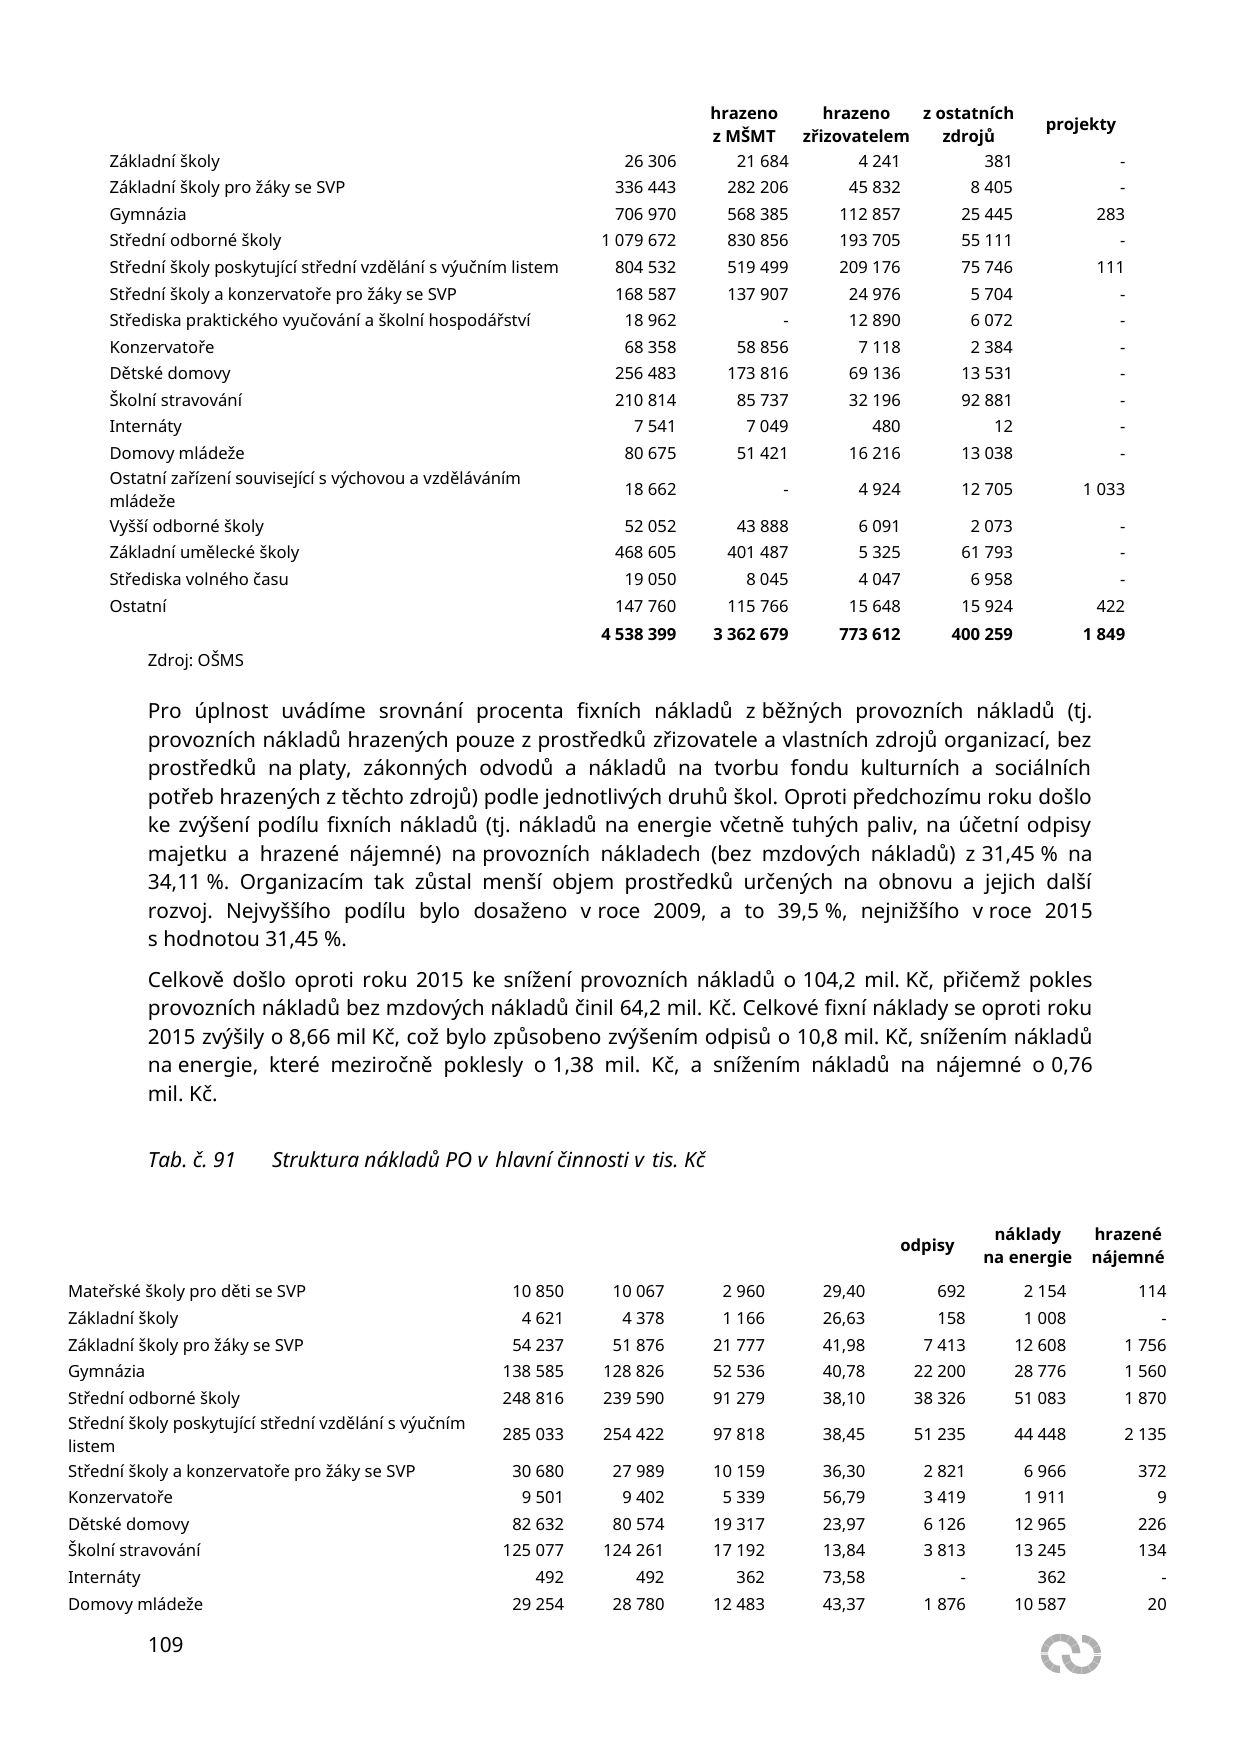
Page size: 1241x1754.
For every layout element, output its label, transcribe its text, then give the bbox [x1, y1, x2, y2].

table_cell 4 241 [801, 148, 912, 173]
table_cell 2 135 [1078, 1411, 1178, 1457]
table_cell 10 587 [978, 1591, 1077, 1616]
table_cell - [1025, 540, 1136, 565]
table_cell 12 [913, 414, 1024, 439]
table_cell 2 960 [677, 1279, 776, 1304]
table_cell 226 [1078, 1511, 1178, 1537]
table_cell hrazeno z MŠMT [689, 101, 800, 147]
table_cell 12 965 [978, 1511, 1077, 1537]
table_cell 15 924 [913, 593, 1024, 618]
table_cell 1 560 [1078, 1358, 1178, 1384]
table_cell Internáty [104, 414, 575, 439]
table_cell 52 052 [576, 513, 688, 539]
table_cell 52 536 [677, 1358, 776, 1384]
table_cell 519 499 [689, 254, 800, 280]
table_cell 17 192 [677, 1538, 776, 1563]
table_cell 1 911 [978, 1485, 1077, 1510]
table_cell 2 384 [913, 334, 1024, 359]
table_cell 362 [677, 1564, 776, 1590]
table_cell 4 378 [576, 1305, 676, 1331]
table_cell 492 [476, 1564, 575, 1590]
table_cell 285 033 [476, 1411, 575, 1457]
table_cell 43,37 [777, 1591, 877, 1616]
table_cell 773 612 [801, 619, 912, 648]
table_cell 92 881 [913, 387, 1024, 412]
text Celkově došlo oproti roku 2015 ke snížení provozních nákladů o 104,2 mil. Kč, přičemž pokles provozních nákladů bez mzdových nákladů činil 64,2 mil. Kč. Celkové fixní náklady se oproti roku 2015 zvýšily o 8,66 mil Kč, což bylo způsobeno zvýšením odpisů o 10,8 mil. Kč, snížením nákladů na energie, které meziročně poklesly o 1,38 mil. Kč, a snížením nákladů na nájemné o 0,76 mil. Kč. [148, 965, 1092, 1107]
table_cell Vyšší odborné školy [104, 513, 575, 539]
table_cell Gymnázia [104, 201, 575, 227]
list Struktura nákladů PO v hlavní činnosti v tis. Kč [148, 1145, 1092, 1173]
table_cell Střediska praktického vyučování a školní hospodářství [104, 307, 575, 333]
table_cell 1 166 [677, 1305, 776, 1331]
table_cell Celkem [104, 619, 575, 648]
table_cell Střední školy poskytující střední vzdělání s výučním listem [63, 1411, 475, 1457]
table_cell 15 648 [801, 593, 912, 618]
table_cell - [1025, 281, 1136, 306]
table_cell 68 358 [576, 334, 688, 359]
table_cell Střediska volného času [104, 566, 575, 592]
table_cell 38,45 [777, 1411, 877, 1457]
table_cell 56,79 [777, 1485, 877, 1510]
table_cell 480 [801, 414, 912, 439]
table_cell 137 907 [689, 281, 800, 306]
table_cell projekty [1025, 101, 1136, 147]
table_cell 115 766 [689, 593, 800, 618]
table_cell 19 050 [576, 566, 688, 592]
table_cell 80 675 [576, 440, 688, 466]
table_cell 38,10 [777, 1385, 877, 1410]
table_cell 28 776 [978, 1358, 1077, 1384]
table_cell hrazené nájemné [1078, 1213, 1178, 1278]
table_cell 19 317 [677, 1511, 776, 1537]
table_cell 51 876 [576, 1332, 676, 1357]
table_cell Střední odborné školy [63, 1385, 475, 1410]
table_cell 51 421 [689, 440, 800, 466]
table_cell - [1025, 148, 1136, 173]
table_cell 29 254 [476, 1591, 575, 1616]
table_cell 468 605 [576, 540, 688, 565]
table_cell 422 [1025, 593, 1136, 618]
table_cell 336 443 [576, 175, 688, 200]
table_cell 568 385 [689, 201, 800, 227]
table_cell 58 856 [689, 334, 800, 359]
table_cell 8 405 [913, 175, 1024, 200]
table_cell 61 793 [913, 540, 1024, 565]
table_cell 125 077 [476, 1538, 575, 1563]
table_cell 85 737 [689, 387, 800, 412]
table_cell 173 816 [689, 360, 800, 386]
table_cell 210 814 [576, 387, 688, 412]
table_cell - [1025, 566, 1136, 592]
table_cell 3 419 [878, 1485, 977, 1510]
table_cell - [1025, 360, 1136, 386]
table_cell 30 680 [476, 1458, 575, 1483]
table_cell 4 621 [476, 1305, 575, 1331]
table_cell 283 [1025, 201, 1136, 227]
table_cell 134 [1078, 1538, 1178, 1563]
table_cell odpisy [878, 1213, 977, 1278]
table_cell 28 780 [576, 1591, 676, 1616]
table_cell 400 259 [913, 619, 1024, 648]
table_cell 362 [978, 1564, 1077, 1590]
table_header Druh školy/školského zařízení [63, 1187, 475, 1278]
table_cell 12 890 [801, 307, 912, 333]
table_cell - [1025, 513, 1136, 539]
table_cell Základní školy [63, 1305, 475, 1331]
table_cell 6 966 [978, 1458, 1077, 1483]
table_cell 112 857 [801, 201, 912, 227]
table_header Náklady celkem [576, 75, 688, 147]
table_cell 1 008 [978, 1305, 1077, 1331]
table_cell 7 413 [878, 1332, 977, 1357]
table_cell 26 306 [576, 148, 688, 173]
table_cell - [1025, 440, 1136, 466]
table_cell 706 970 [576, 201, 688, 227]
table_cell 40,78 [777, 1358, 877, 1384]
table_cell Internáty [63, 1564, 475, 1590]
table_cell 7 541 [576, 414, 688, 439]
table_cell 9 501 [476, 1485, 575, 1510]
table_cell 9 402 [576, 1485, 676, 1510]
table_cell 6 072 [913, 307, 1024, 333]
table_cell 12 608 [978, 1332, 1077, 1357]
table_cell Gymnázia [63, 1358, 475, 1384]
table_cell 147 760 [576, 593, 688, 618]
table_cell 26,63 [777, 1305, 877, 1331]
table_cell 158 [878, 1305, 977, 1331]
table_cell - [1025, 228, 1136, 253]
table_cell Základní umělecké školy [104, 540, 575, 565]
table_cell 21 684 [689, 148, 800, 173]
table_cell 7 049 [689, 414, 800, 439]
table_cell 97 818 [677, 1411, 776, 1457]
table_cell - [1025, 334, 1136, 359]
table_cell 10 067 [576, 1279, 676, 1304]
table_cell - [878, 1564, 977, 1590]
table_cell 29,40 [777, 1279, 877, 1304]
table_cell 168 587 [576, 281, 688, 306]
table_cell 10 850 [476, 1279, 575, 1304]
table_cell - [1078, 1305, 1178, 1331]
text Pro úplnost uvádíme srovnání procenta fixních nákladů z běžných provozních nákladů (tj. provozních nákladů hrazených pouze z prostředků zřizovatele a vlastních zdrojů organizací, bez prostředků na platy, zákonných odvodů a nákladů na tvorbu fondu kulturních a sociálních potřeb hrazených z těchto zdrojů) podle jednotlivých druhů škol. Oproti předchozímu roku došlo ke zvýšení podílu fixních nákladů (tj. nákladů na energie včetně tuhých paliv, na účetní odpisy majetku a hrazené nájemné) na provozních nákladech (bez mzdových nákladů) z 31,45 % na 34,11 %. Organizacím tak zůstal menší objem prostředků určených na obnovu a jejich další rozvoj. Nejvyššího podílu bylo dosaženo v roce 2009, a to 39,5 %, nejnižšího v roce 2015 s hodnotou 31,45 %. [148, 697, 1092, 953]
table_cell 4 924 [801, 467, 912, 512]
table_cell 13 245 [978, 1538, 1077, 1563]
table_cell 82 632 [476, 1511, 575, 1537]
table_cell 248 816 [476, 1385, 575, 1410]
table_cell 1 079 672 [576, 228, 688, 253]
table_cell 20 [1078, 1591, 1178, 1616]
table_cell Střední odborné školy [104, 228, 575, 253]
table_cell 372 [1078, 1458, 1178, 1483]
table_header Druh školy/školského zařízení [104, 75, 575, 147]
table_cell náklady na energie [978, 1213, 1077, 1278]
table_cell 830 856 [689, 228, 800, 253]
table_cell hrazeno zřizovatelem [801, 101, 912, 147]
table_cell 114 [1078, 1279, 1178, 1304]
table_cell 5 325 [801, 540, 912, 565]
table_cell 1 033 [1025, 467, 1136, 512]
table_cell 18 962 [576, 307, 688, 333]
table_cell Střední školy poskytující střední vzdělání s výučním listem [104, 254, 575, 280]
table_cell Dětské domovy [104, 360, 575, 386]
table_cell 401 487 [689, 540, 800, 565]
table_cell 7 118 [801, 334, 912, 359]
table_cell Konzervatoře [63, 1485, 475, 1510]
table_header Provozní náklady bez mzdových nákladů [576, 1187, 676, 1278]
table_cell 24 976 [801, 281, 912, 306]
table_cell 13,84 [777, 1538, 877, 1563]
table_cell Střední školy a konzervatoře pro žáky se SVP [63, 1458, 475, 1483]
table_header % fixních nákladů [777, 1187, 877, 1278]
table_cell 239 590 [576, 1385, 676, 1410]
table_cell 36,30 [777, 1458, 877, 1483]
table_cell 6 126 [878, 1511, 977, 1537]
table_cell - [1025, 175, 1136, 200]
table_cell 55 111 [913, 228, 1024, 253]
table_cell Domovy mládeže [104, 440, 575, 466]
table_cell 13 531 [913, 360, 1024, 386]
table_header Celkové fixní náklady [677, 1187, 776, 1278]
table_cell 21 777 [677, 1332, 776, 1357]
table_cell 54 237 [476, 1332, 575, 1357]
table_cell 692 [878, 1279, 977, 1304]
table_cell 1 876 [878, 1591, 977, 1616]
table_cell 22 200 [878, 1358, 977, 1384]
table_cell - [689, 467, 800, 512]
table_cell 3 362 679 [689, 619, 800, 648]
table_cell 282 206 [689, 175, 800, 200]
table_cell 43 888 [689, 513, 800, 539]
table_cell 2 073 [913, 513, 1024, 539]
table_cell 3 813 [878, 1538, 977, 1563]
table_cell Střední školy a konzervatoře pro žáky se SVP [104, 281, 575, 306]
table_cell 9 [1078, 1485, 1178, 1510]
table_cell 12 705 [913, 467, 1024, 512]
table_cell 38 326 [878, 1385, 977, 1410]
table_header z toho: [878, 1187, 1178, 1212]
table_cell - [1025, 414, 1136, 439]
table_cell 5 339 [677, 1485, 776, 1510]
table_cell 381 [913, 148, 1024, 173]
table_cell 41,98 [777, 1332, 877, 1357]
table_cell Dětské domovy [63, 1511, 475, 1537]
table_cell 128 826 [576, 1358, 676, 1384]
table_cell Ostatní zařízení související s výchovou a vzděláváním mládeže [104, 467, 575, 512]
table_cell 193 705 [801, 228, 912, 253]
table_cell 69 136 [801, 360, 912, 386]
table_cell 209 176 [801, 254, 912, 280]
table_cell 1 756 [1078, 1332, 1178, 1357]
table_cell 492 [576, 1564, 676, 1590]
table_cell 27 989 [576, 1458, 676, 1483]
table_cell - [1025, 387, 1136, 412]
table_cell 6 091 [801, 513, 912, 539]
table_cell Školní stravování [104, 387, 575, 412]
table_cell 124 261 [576, 1538, 676, 1563]
table_cell 111 [1025, 254, 1136, 280]
table_cell 25 445 [913, 201, 1024, 227]
table_cell 16 216 [801, 440, 912, 466]
table_cell 5 704 [913, 281, 1024, 306]
table_cell 75 746 [913, 254, 1024, 280]
table_cell Konzervatoře [104, 334, 575, 359]
table_cell 23,97 [777, 1511, 877, 1537]
table_cell 2 821 [878, 1458, 977, 1483]
table_cell 45 832 [801, 175, 912, 200]
table_cell 18 662 [576, 467, 688, 512]
table_cell 51 235 [878, 1411, 977, 1457]
table_cell 804 532 [576, 254, 688, 280]
table_cell 51 083 [978, 1385, 1077, 1410]
table_header Provozní náklady [476, 1187, 575, 1278]
table_cell Základní školy [104, 148, 575, 173]
table_cell 1 849 [1025, 619, 1136, 648]
table_cell 10 159 [677, 1458, 776, 1483]
table_cell Základní školy pro žáky se SVP [104, 175, 575, 200]
table_cell 13 038 [913, 440, 1024, 466]
table_cell 2 154 [978, 1279, 1077, 1304]
table_cell - [1025, 307, 1136, 333]
table_header z toho: [689, 75, 1136, 100]
table_cell 73,58 [777, 1564, 877, 1590]
table_cell Domovy mládeže [63, 1591, 475, 1616]
table_cell 4 538 399 [576, 619, 688, 648]
table_cell 138 585 [476, 1358, 575, 1384]
table_cell 256 483 [576, 360, 688, 386]
table_cell - [1078, 1564, 1178, 1590]
table_cell Ostatní [104, 593, 575, 618]
table_cell Základní školy pro žáky se SVP [63, 1332, 475, 1357]
table_cell 44 448 [978, 1411, 1077, 1457]
table_cell 8 045 [689, 566, 800, 592]
table_cell - [689, 307, 800, 333]
table_cell 32 196 [801, 387, 912, 412]
table_cell 80 574 [576, 1511, 676, 1537]
table_cell 254 422 [576, 1411, 676, 1457]
table_cell 6 958 [913, 566, 1024, 592]
table_cell 4 047 [801, 566, 912, 592]
table_cell z ostatních zdrojů [913, 101, 1024, 147]
table_cell Školní stravování [63, 1538, 475, 1563]
table_cell 91 279 [677, 1385, 776, 1410]
table_cell Mateřské školy pro děti se SVP [63, 1279, 475, 1304]
table_cell 12 483 [677, 1591, 776, 1616]
table_cell 1 870 [1078, 1385, 1178, 1410]
text Zdroj: OŠMS [148, 649, 1092, 672]
